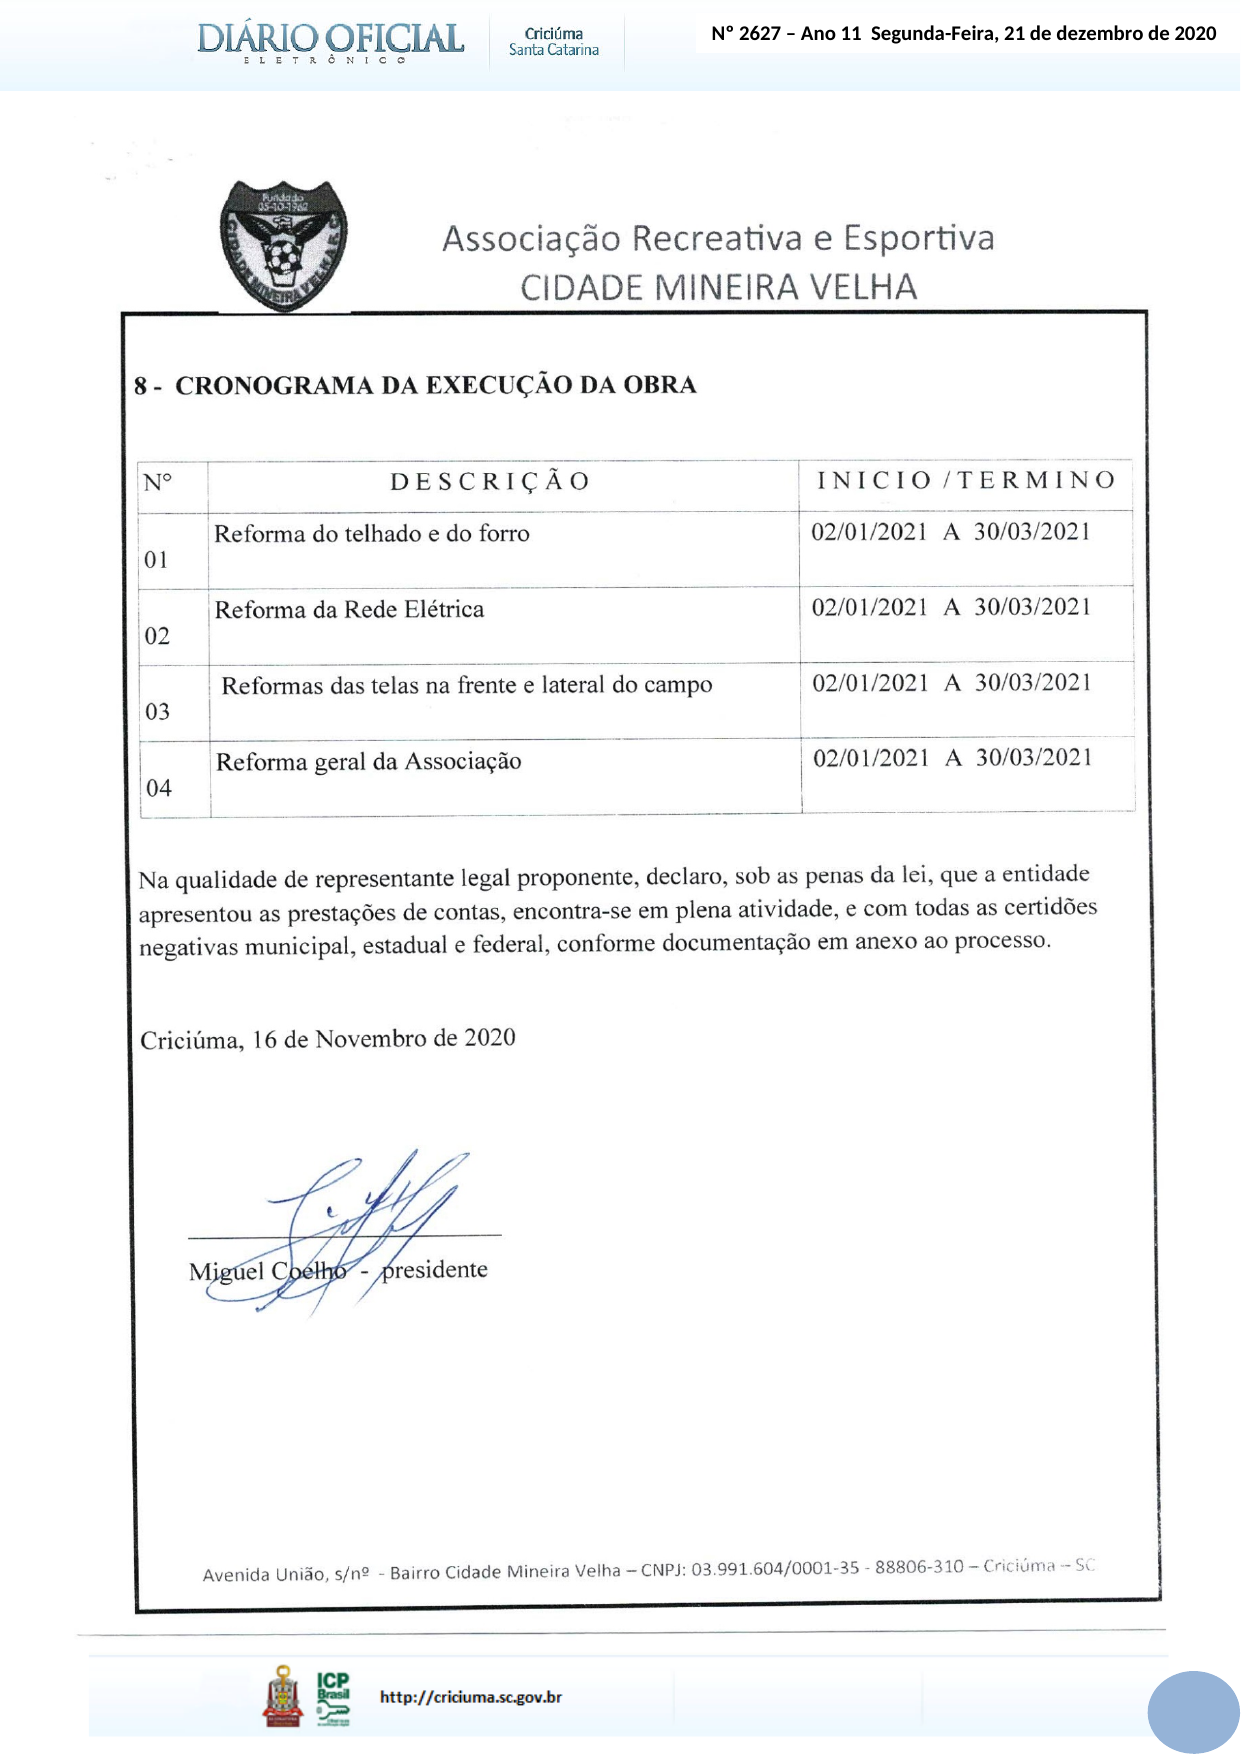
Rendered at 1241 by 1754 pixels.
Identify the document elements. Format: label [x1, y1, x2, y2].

text [1167, 116, 1181, 1641]
text [59, 116, 73, 1641]
